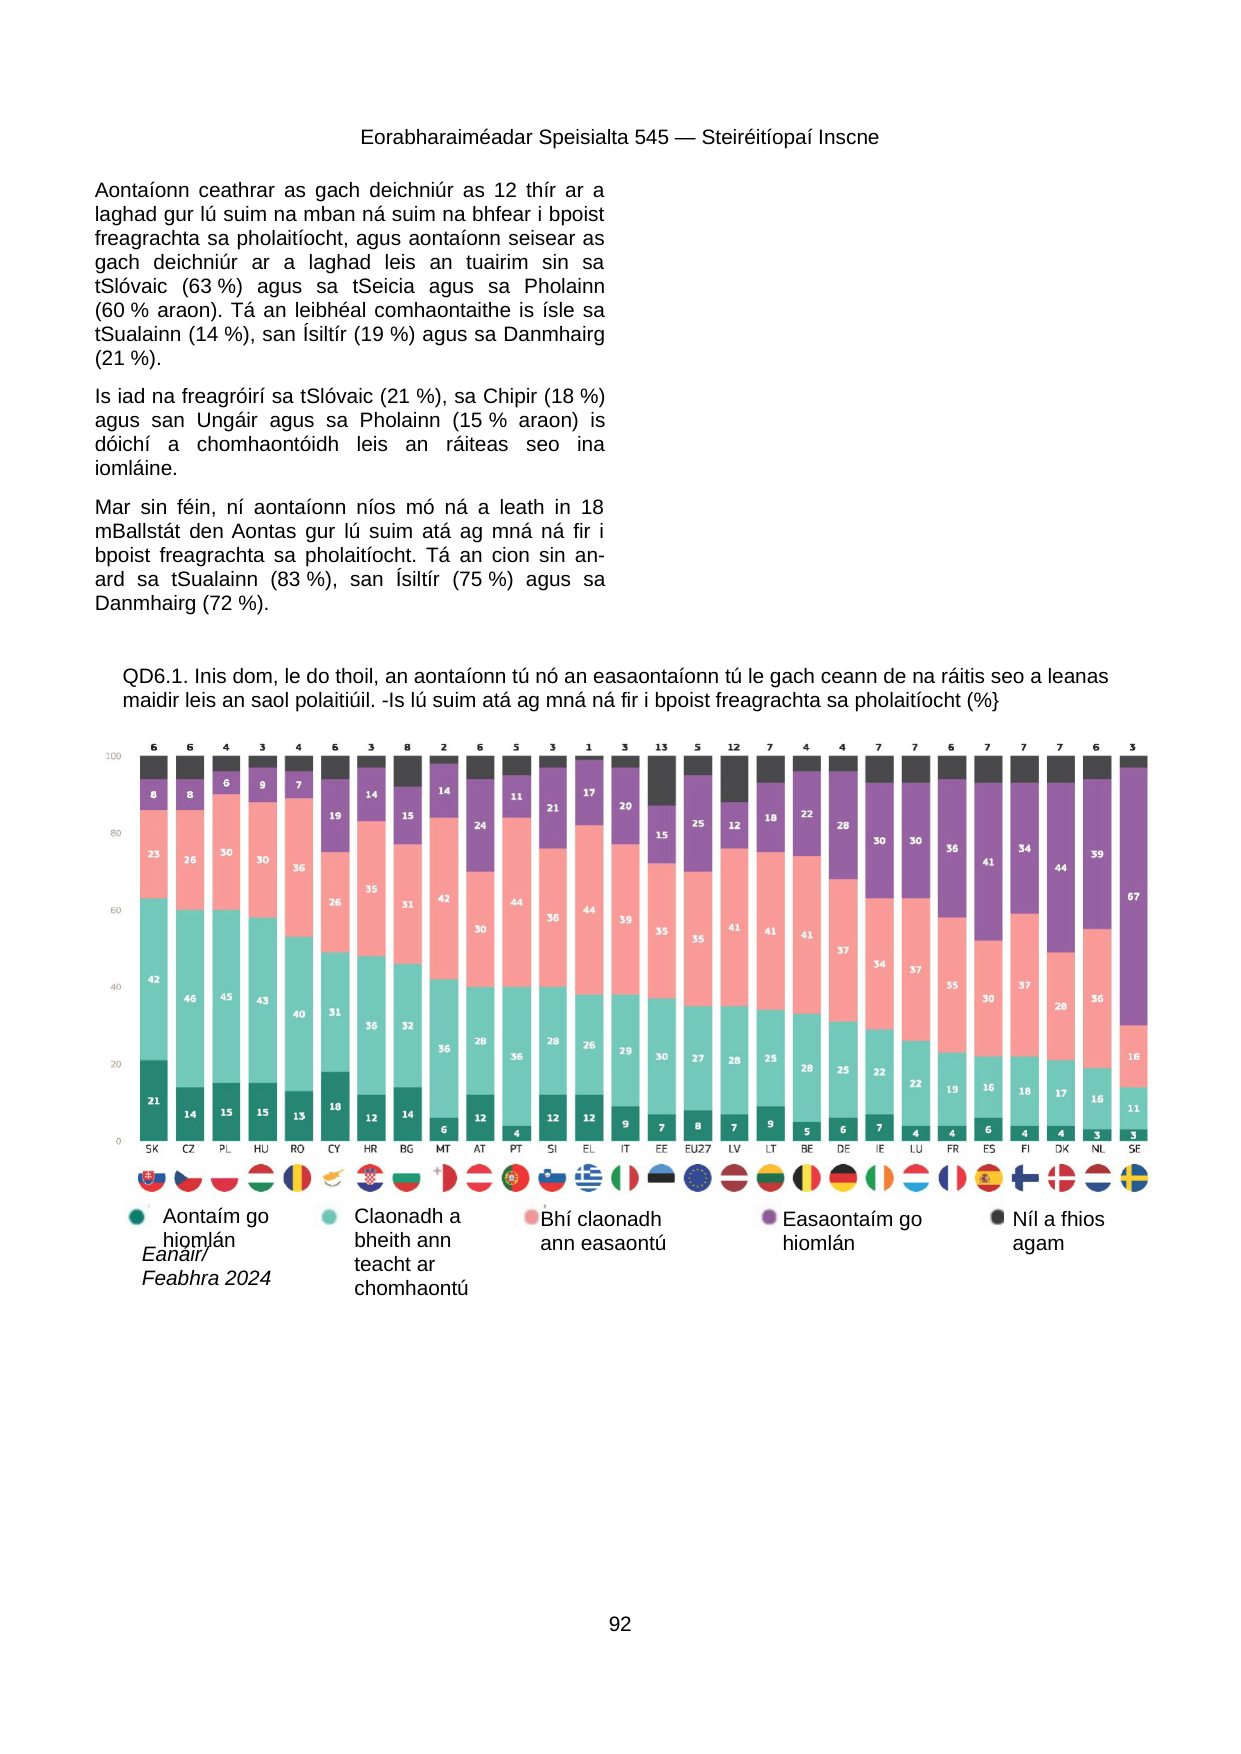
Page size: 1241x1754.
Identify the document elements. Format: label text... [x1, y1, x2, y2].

picture [118, 1198, 1004, 1229]
picture [96, 736, 1152, 1193]
text Aontaíonn ceathrar as gach deichniúr as 12 thír ar a laghad gur lú suim na mban ná suim na bhfear i bpoist freagrachta sa pholaitíocht, agus aontaíonn seisear as gach deichniúr ar a laghad leis an tuairim sin sa tSlóvaic (63 %) agus sa tSeicia agus sa Pholainn (60 % araon). Tá an leibhéal comhaontaithe is ísle sa tSualainn (14 %), san Ísiltír (19 %) agus sa Danmhairg (21 %). [94, 178, 605, 370]
text Mar sin féin, ní aontaíonn níos mó ná a leath in 18 mBallstát den Aontas gur lú suim atá ag mná ná fir i bpoist freagrachta sa pholaitíocht. Tá an cion sin an-ard sa tSualainn (83 %), san Ísiltír (75 %) agus sa Danmhairg (72 %). [94, 495, 605, 614]
text Is iad na freagróirí sa tSlóvaic (21 %), sa Chipir (18 %) agus san Ungáir agus sa Pholainn (15 % araon) is dóichí a chomhaontóidh leis an ráiteas seo ina iomláine. [94, 384, 605, 480]
